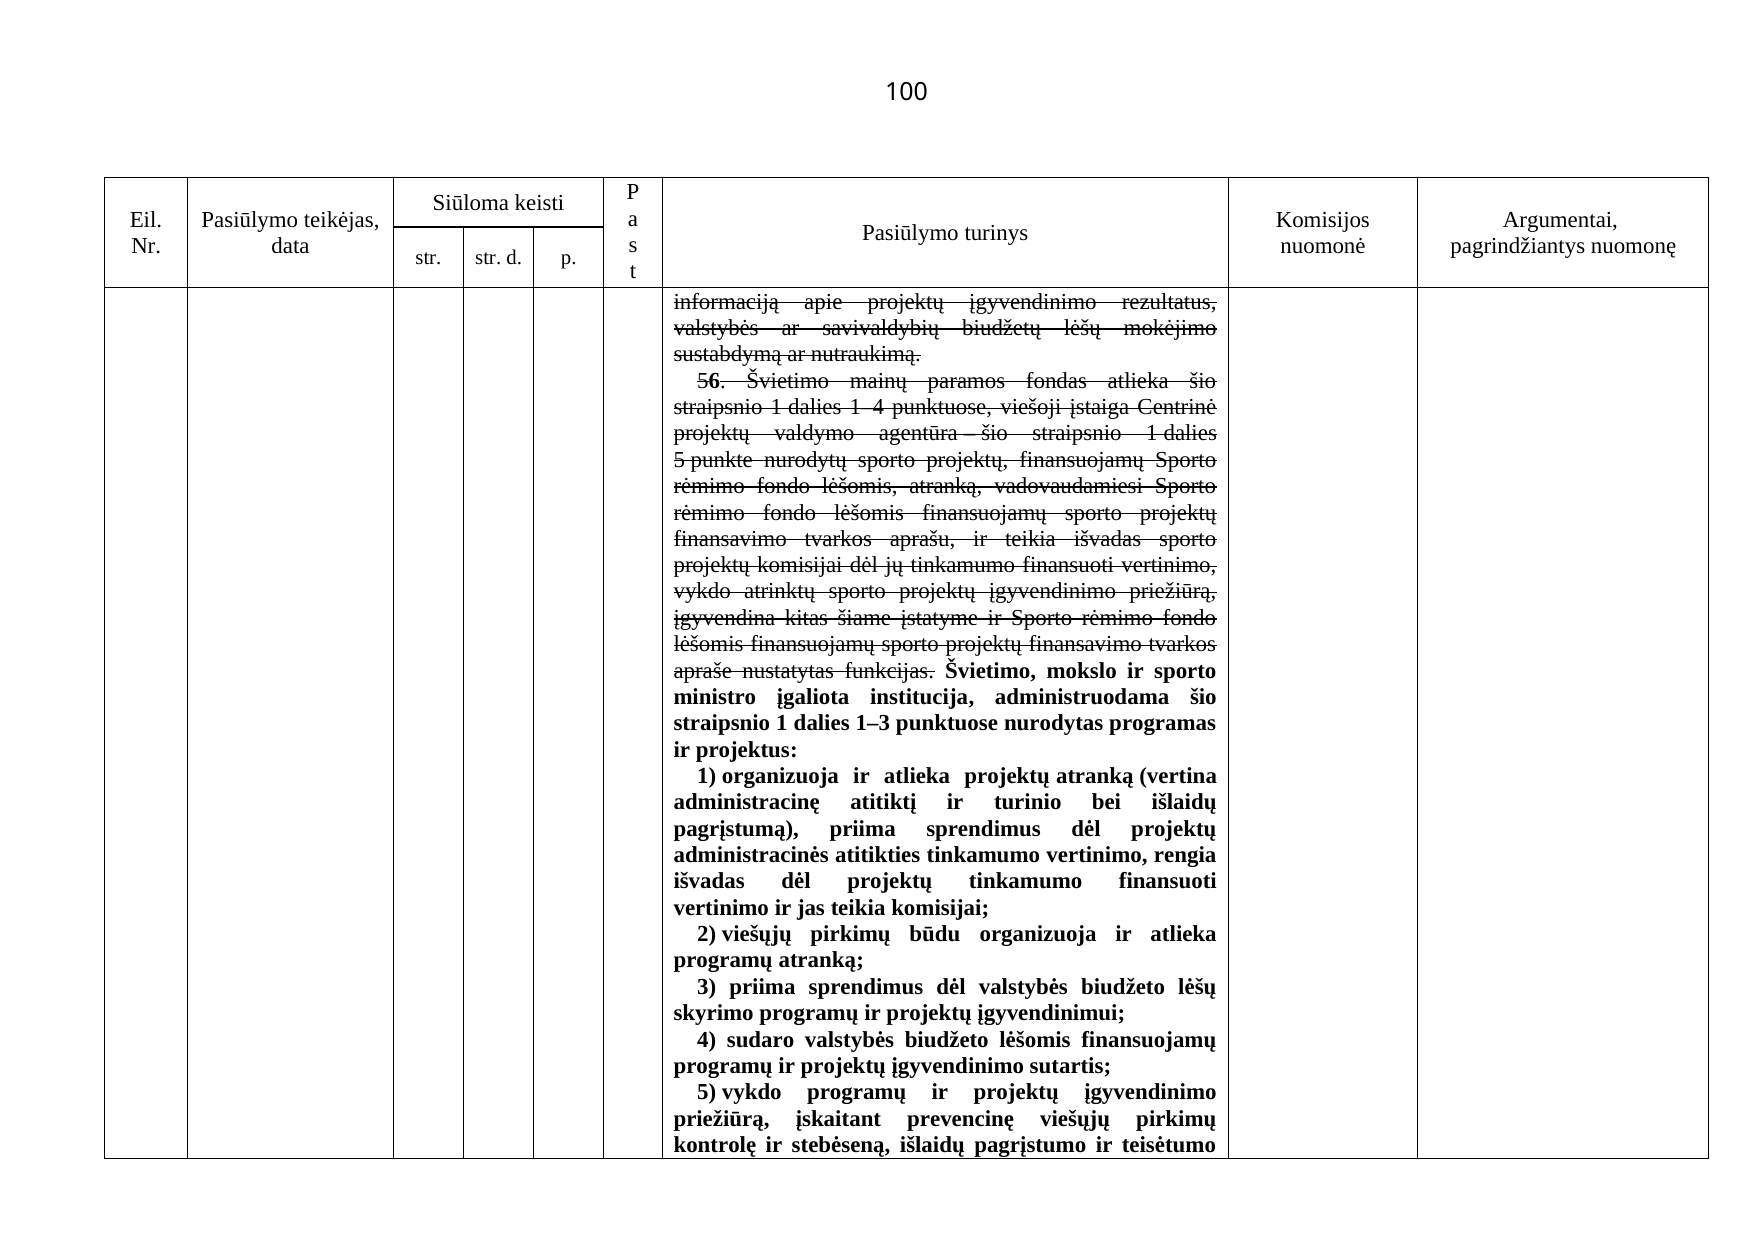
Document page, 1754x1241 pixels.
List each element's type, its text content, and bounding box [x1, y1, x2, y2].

table_cell [464, 288, 533, 1157]
table_cell [188, 288, 393, 1157]
table_cell [105, 288, 187, 1157]
table_cell [1418, 288, 1708, 1157]
table_header Eil. Nr. [105, 178, 187, 287]
table_header Pasiūlymo teikėjas, data [188, 178, 393, 287]
table_cell [1229, 288, 1417, 1157]
table_header Pastabos [604, 178, 662, 287]
table_cell p. [534, 228, 603, 287]
table_cell str. d. [464, 228, 533, 287]
table_cell [604, 288, 662, 1157]
table_header Argumentai, pagrindžiantys nuomonę [1418, 178, 1708, 287]
table_header Pasiūlymo turinys [663, 178, 1228, 287]
table_header Siūloma keisti [394, 178, 603, 226]
table_cell [394, 288, 463, 1157]
table_cell [534, 288, 603, 1157]
table_cell informaciją apie projektų įgyvendinimo rezultatus, valstybės ar savivaldybių biudžetų lėšų mokėjimo sustabdymą ar nutraukimą. 56. Švietimo mainų paramos fondas atlieka šio straipsnio 1 dalies 1–4 punktuose, viešoji įstaiga Centrinė projektų valdymo agentūra – šio straipsnio 1 dalies 5 punkte nurodytų sporto projektų, finansuojamų Sporto rėmimo fondo lėšomis, atranką, vadovaudamiesi Sporto rėmimo fondo lėšomis finansuojamų sporto projektų finansavimo tvarkos aprašu, ir teikia išvadas sporto projektų komisijai dėl jų tinkamumo finansuoti vertinimo, vykdo atrinktų sporto projektų įgyvendinimo priežiūrą, įgyvendina kitas šiame įstatyme ir Sporto rėmimo fondo lėšomis finansuojamų sporto projektų finansavimo tvarkos apraše nustatytas funkcijas. Švietimo, mokslo ir sporto ministro įgaliota institucija, administruodama šio straipsnio 1 dalies 1–3 punktuose nurodytas programas ir projektus: 1) organizuoja ir atlieka projektų atranką (vertina administracinę atitiktį ir turinio bei išlaidų pagrįstumą), priima sprendimus dėl projektų administracinės atitikties tinkamumo vertinimo, rengia išvadas dėl projektų tinkamumo finansuoti vertinimo ir jas teikia komisijai; 2) viešųjų pirkimų būdu organizuoja ir atlieka programų atranką; 3) priima sprendimus dėl valstybės biudžeto lėšų skyrimo programų ir projektų įgyvendinimui; 4) sudaro valstybės biudžeto lėšomis finansuojamų programų ir projektų įgyvendinimo sutartis; 5) vykdo programų ir projektų įgyvendinimo priežiūrą, įskaitant prevencinę viešųjų pirkimų kontrolę ir stebėseną, išlaidų pagrįstumo ir teisėtumo [663, 288, 1228, 1157]
table_cell str. [394, 228, 463, 287]
table_header Komisijos nuomonė [1229, 178, 1417, 287]
